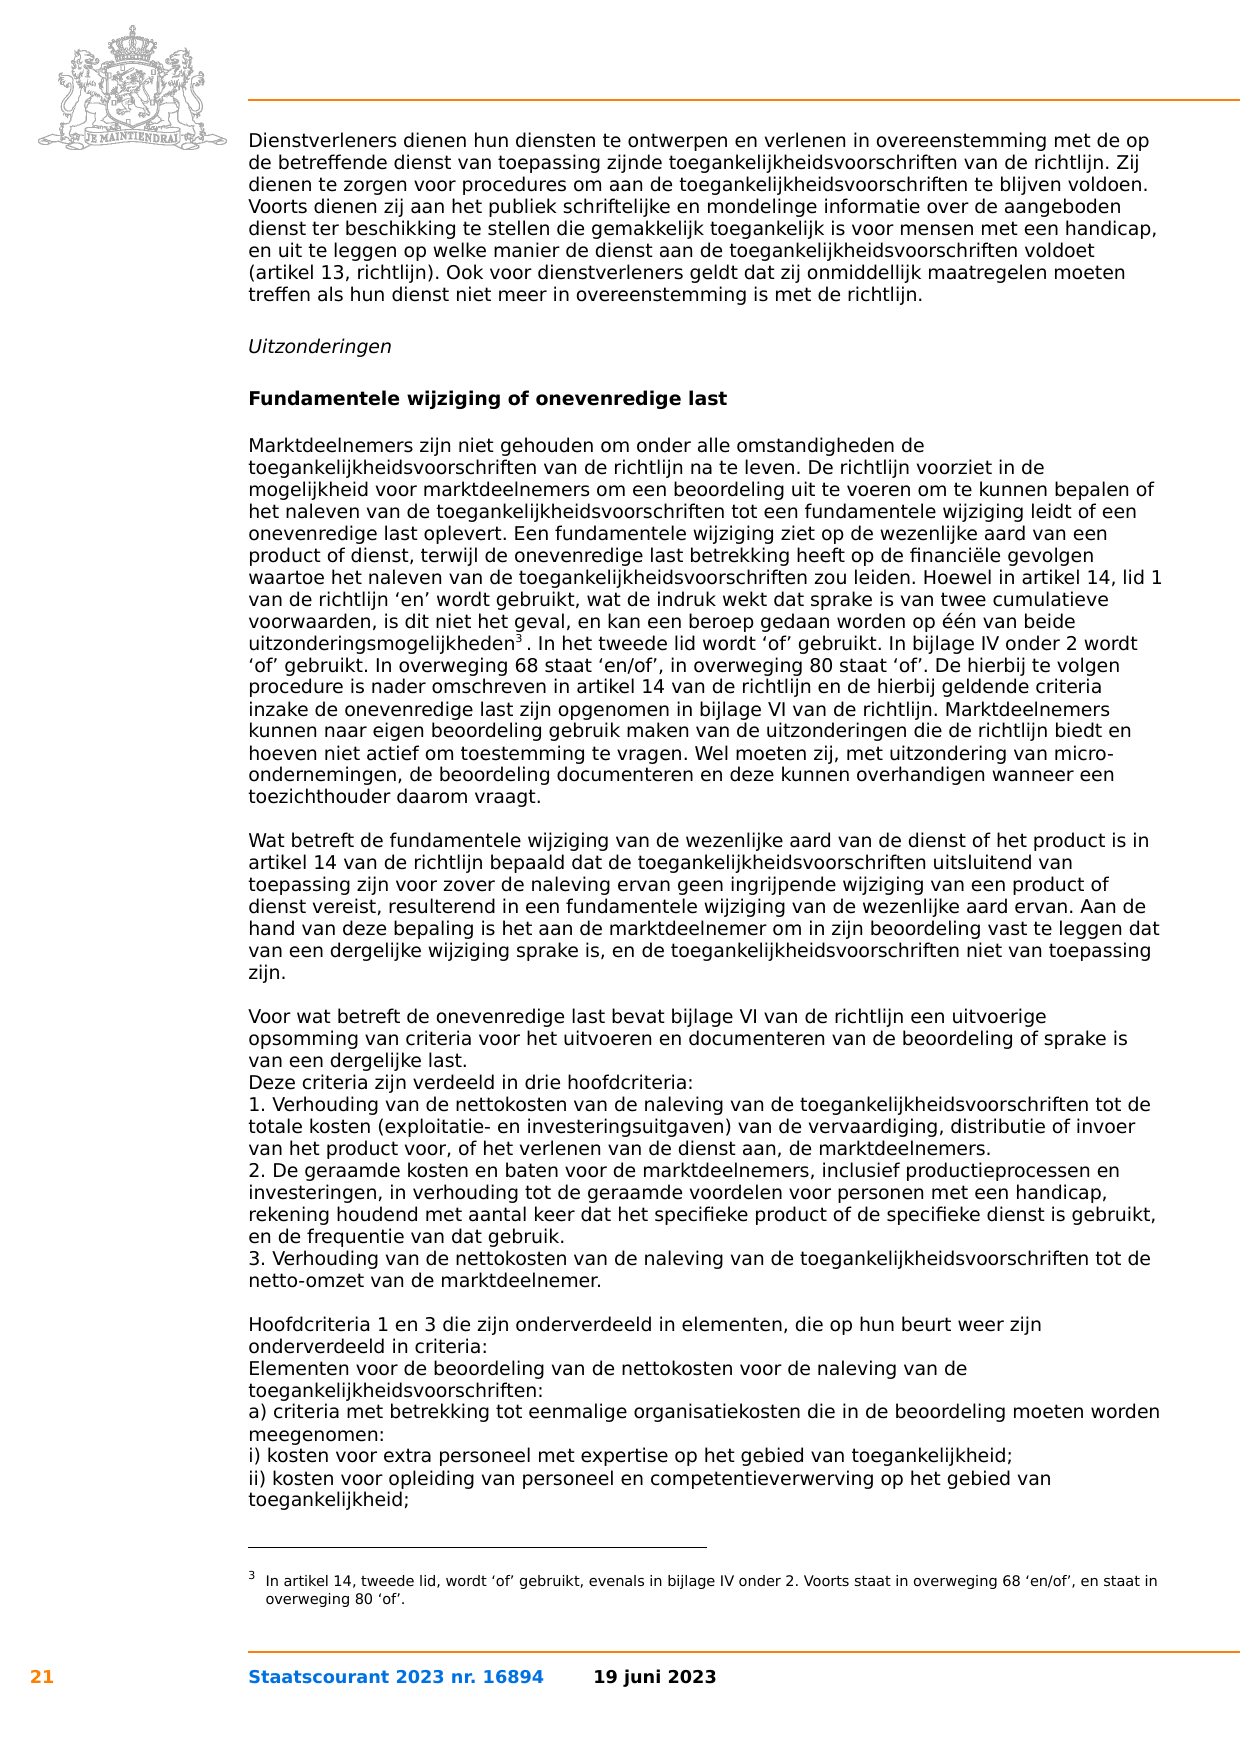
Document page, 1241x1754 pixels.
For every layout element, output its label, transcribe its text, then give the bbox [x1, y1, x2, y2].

text i) kosten voor extra personeel met expertise op het gebied van toegankelijkheid; [248, 1445, 1163, 1467]
text a) criteria met betrekking tot eenmalige organisatiekosten die in de beoordeling moeten worden meegenomen: [248, 1401, 1163, 1445]
text Wat betreft de fundamentele wijziging van de wezenlijke aard van de dienst of het product is in artikel 14 van de richtlijn bepaald dat de toegankelijkheidsvoorschriften uitsluitend van toepassing zijn voor zover de naleving ervan geen ingrijpende wijziging van een product of dienst vereist, resulterend in een fundamentele wijziging van de wezenlijke aard ervan. Aan de hand van deze bepaling is het aan de marktdeelnemer om in zijn beoordeling vast te leggen dat van een dergelijke wijziging sprake is, en de toegankelijkheidsvoorschriften niet van toepassing zijn. [248, 830, 1163, 984]
text ii) kosten voor opleiding van personeel en competentieverwerving op het gebied van toegankelijkheid; [248, 1467, 1163, 1511]
text 1. Verhouding van de nettokosten van de naleving van de toegankelijkheidsvoorschriften tot de totale kosten (exploitatie- en investeringsuitgaven) van de vervaardiging, distributie of invoer van het product voor, of het verlenen van de dienst aan, de marktdeelnemers. [248, 1094, 1163, 1160]
text In artikel 14, tweede lid, wordt ‘of’ gebruikt, evenals in bijlage IV onder 2. Voorts staat in overweging 68 ‘en/of’, en staat in overweging 80 ‘of’. [248, 1569, 1163, 1608]
text Deze criteria zijn verdeeld in drie hoofdcriteria: [248, 1072, 1163, 1094]
text 2. De geraamde kosten en baten voor de marktdeelnemers, inclusief productieprocessen en investeringen, in verhouding tot de geraamde voordelen voor personen met een handicap, rekening houdend met aantal keer dat het specifieke product of de specifieke dienst is gebruikt, en de frequentie van dat gebruik. [248, 1160, 1163, 1248]
text Marktdeelnemers zijn niet gehouden om onder alle omstandigheden de toegankelijkheidsvoorschriften van de richtlijn na te leven. De richtlijn voorziet in de mogelijkheid voor marktdeelnemers om een beoordeling uit te voeren om te kunnen bepalen of het naleven van de toegankelijkheidsvoorschriften tot een fundamentele wijziging leidt of een onevenredige last oplevert. Een fundamentele wijziging ziet op de wezenlijke aard van een product of dienst, terwijl de onevenredige last betrekking heeft op de financiële gevolgen waartoe het naleven van de toegankelijkheidsvoorschriften zou leiden. Hoewel in artikel 14, lid 1 van de richtlijn ‘en’ wordt gebruikt, wat de indruk wekt dat sprake is van twee cumulatieve voorwaarden, is dit niet het geval, en kan een beroep gedaan worden op één van beide uitzonderingsmogelijkheden. In het tweede lid wordt ‘of’ gebruikt. In bijlage IV onder 2 wordt ‘of’ gebruikt. In overweging 68 staat ‘en/of’, in overweging 80 staat ‘of’. De hierbij te volgen procedure is nader omschreven in artikel 14 van de richtlijn en de hierbij geldende criteria inzake de onevenredige last zijn opgenomen in bijlage VI van de richtlijn. Marktdeelnemers kunnen naar eigen beoordeling gebruik maken van de uitzonderingen die de richtlijn biedt en hoeven niet actief om toestemming te vragen. Wel moeten zij, met uitzondering van micro-ondernemingen, de beoordeling documenteren en deze kunnen overhandigen wanneer een toezichthouder daarom vraagt. [248, 435, 1163, 808]
text Elementen voor de beoordeling van de nettokosten voor de naleving van de toegankelijkheidsvoorschriften: [248, 1357, 1163, 1401]
text Voor wat betreft de onevenredige last bevat bijlage VI van de richtlijn een uitvoerige opsomming van criteria voor het uitvoeren en documenteren van de beoordeling of sprake is van een dergelijke last. [248, 1006, 1163, 1072]
text Hoofdcriteria 1 en 3 die zijn onderverdeeld in elementen, die op hun beurt weer zijn onderverdeeld in criteria: [248, 1313, 1163, 1357]
subtitle Fundamentele wijziging of onevenredige last [248, 388, 1163, 410]
picture [38, 25, 227, 150]
text Dienstverleners dienen hun diensten te ontwerpen en verlenen in overeenstemming met de op de betreffende dienst van toepassing zijnde toegankelijkheidsvoorschriften van de richtlijn. Zij dienen te zorgen voor procedures om aan de toegankelijkheidsvoorschriften te blijven voldoen. Voorts dienen zij aan het publiek schriftelijke en mondelinge informatie over de aangeboden dienst ter beschikking te stellen die gemakkelijk toegankelijk is voor mensen met een handicap, en uit te leggen op welke manier de dienst aan de toegankelijkheidsvoorschriften voldoet (artikel 13, richtlijn). Ook voor dienstverleners geldt dat zij onmiddellijk maatregelen moeten treffen als hun dienst niet meer in overeenstemming is met de richtlijn. [248, 130, 1163, 306]
text 3. Verhouding van de nettokosten van de naleving van de toegankelijkheidsvoorschriften tot de netto-omzet van de marktdeelnemer. [248, 1248, 1163, 1292]
subtitle Uitzonderingen [248, 336, 1163, 358]
